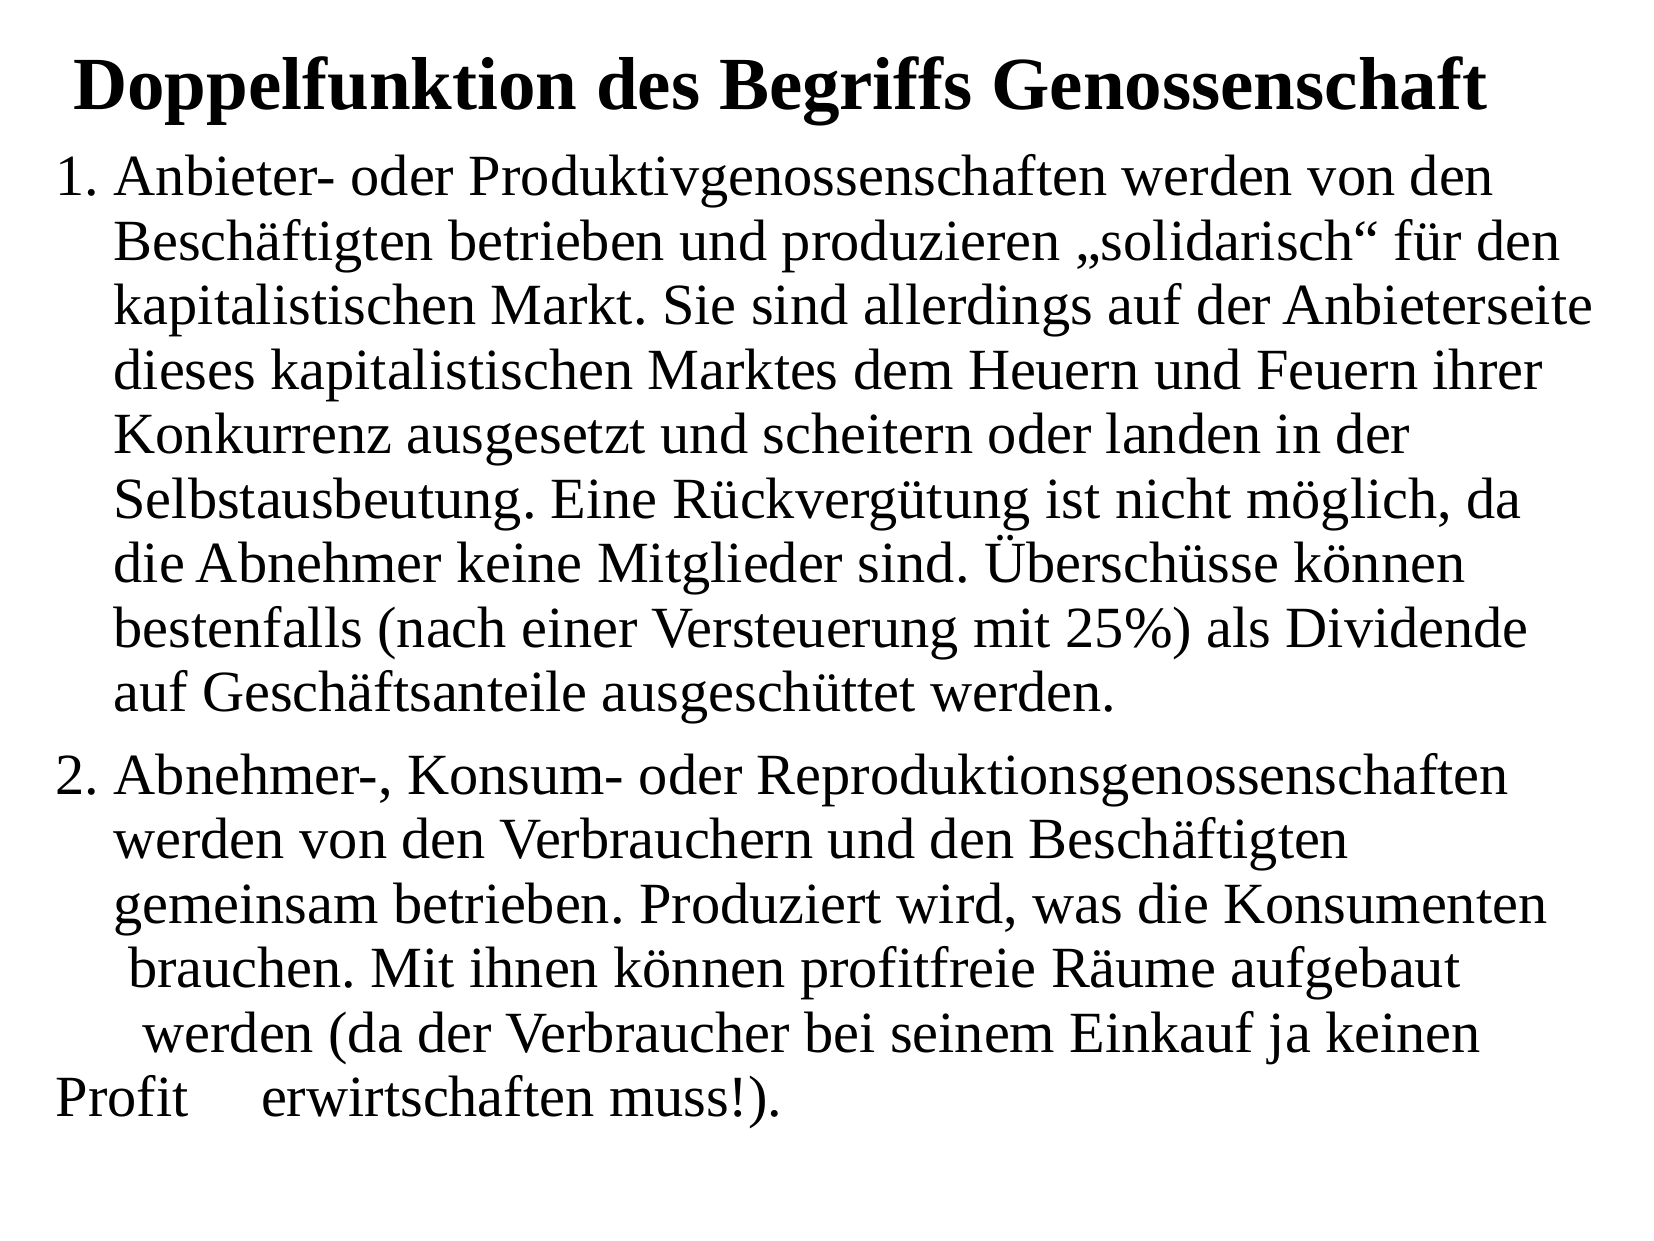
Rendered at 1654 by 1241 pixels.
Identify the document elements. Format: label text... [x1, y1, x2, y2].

text_box Doppelfunktion des Begriffs Genossenschaft Anbieter- oder Produktivgenossenschaften werden von den Beschäftigten betrieben und produzieren „solidarisch“ für den kapitalistischen Markt. Sie sind allerdings auf der Anbieterseite dieses kapitalistischen Marktes dem Heuern und Feuern ihrer Konkurrenz ausgesetzt und scheitern oder landen in der Selbstausbeutung. Eine Rückvergütung ist nicht möglich, da die Abnehmer keine Mitglieder sind. Überschüsse können bestenfalls (nach einer Versteuerung mit 25%) als Dividende auf Geschäftsanteile ausgeschüttet werden. Abnehmer-, Konsum- oder Reproduktionsgenossenschaften werden von den Verbrauchern und den Beschäftigten gemeinsam betrieben. Produziert wird, was die Konsumenten brauchen. Mit ihnen können profitfreie Räume aufgebaut werden (da der Verbraucher bei seinem Einkauf ja keinen Profit erwirtschaften muss!). [40, 35, 1621, 1147]
